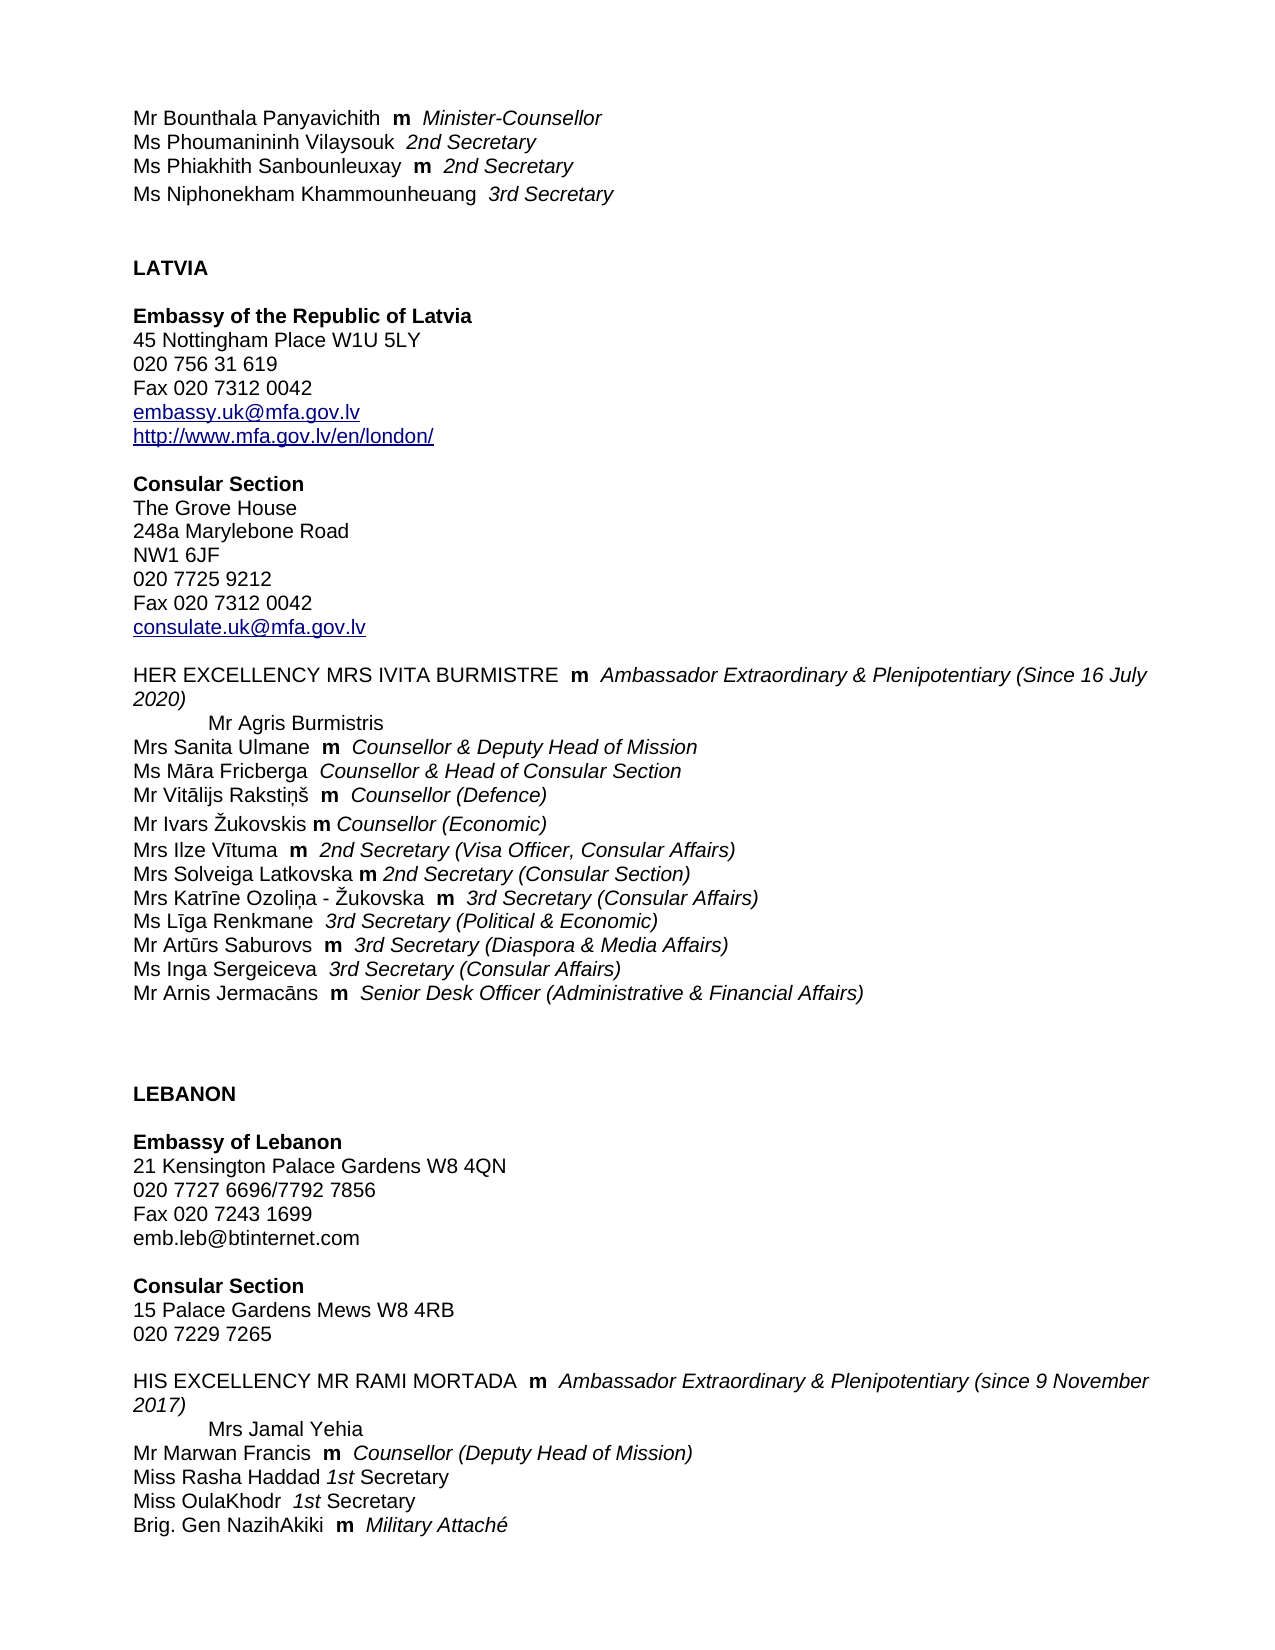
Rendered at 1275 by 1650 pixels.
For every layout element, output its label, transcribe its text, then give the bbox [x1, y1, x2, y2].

text Fax 020 7312 0042 [133, 376, 1181, 399]
text Mrs Ilze Vītuma m 2nd Secretary (Visa Officer, Consular Affairs) [133, 837, 1181, 861]
text Mrs Katrīne Ozoliņa - Žukovska m 3rd Secretary (Consular Affairs) [133, 885, 1181, 909]
text Mr Artūrs Saburovs m 3rd Secretary (Diaspora & Media Affairs) [133, 933, 1181, 957]
text Mr Marwan Francis m Counsellor (Deputy Head of Mission) [133, 1441, 1181, 1465]
text 15 Palace Gardens Mews W8 4RB [133, 1297, 1181, 1321]
text 21 Kensington Palace Gardens W8 4QN [133, 1154, 1181, 1178]
text Brig. Gen NazihAkiki m Military Attaché [133, 1513, 1181, 1537]
text Mrs Solveiga Latkovska m 2nd Secretary (Consular Section) [133, 861, 1181, 885]
text 020 7725 9212 [133, 567, 1181, 591]
text LEBANON [133, 1082, 1181, 1106]
text 020 7229 7265 [133, 1321, 1181, 1345]
text HER EXCELLENCY MRS IVITA BURMISTRE m Ambassador Extraordinary & Plenipotentiary (Since 16 July 2020) [133, 663, 1181, 711]
text Ms Māra Fricberga Counsellor & Head of Consular Section [133, 759, 1181, 783]
text Mrs Jamal Yehia [133, 1417, 1181, 1441]
text Ms Inga Sergeiceva 3rd Secretary (Consular Affairs) [133, 957, 1181, 981]
subtitle Embassy of Lebanon [133, 1130, 1181, 1154]
text Mr Agris Burmistris [133, 711, 1181, 735]
text The Grove House [133, 495, 1181, 519]
text Embassy of the Republic of Latvia [133, 304, 1181, 328]
text Mr Ivars Žukovskis m Counsellor (Economic) [133, 807, 1181, 837]
text http://www.mfa.gov.lv/en/london/ [133, 423, 1181, 447]
text emb.leb@btinternet.com [133, 1226, 1181, 1249]
text Mrs Sanita Ulmane m Counsellor & Deputy Head of Mission [133, 735, 1181, 759]
text 020 7727 6696/7792 7856 [133, 1178, 1181, 1202]
subtitle Consular Section [133, 1273, 1181, 1297]
text NW1 6JF [133, 543, 1181, 567]
subtitle LATVIA [133, 256, 1181, 280]
text Fax 020 7312 0042 [133, 591, 1181, 615]
text 020 756 31 619 [133, 352, 1181, 376]
text Miss Rasha Haddad 1st Secretary [133, 1465, 1181, 1489]
text Ms Līga Renkmane 3rd Secretary (Political & Economic) [133, 909, 1181, 933]
text Mr Bounthala Panyavichith m Minister-Counsellor [133, 106, 1181, 129]
text Consular Section [133, 471, 1181, 495]
text 45 Nottingham Place W1U 5LY [133, 328, 1181, 352]
text 248a Marylebone Road [133, 519, 1181, 543]
text Miss OulaKhodr 1st Secretary [133, 1489, 1181, 1513]
text Mr Vitālijs Rakstiņš m Counsellor (Defence) [133, 783, 1181, 807]
text embassy.uk@mfa.gov.lv [133, 399, 1181, 423]
text Mr Arnis Jermacāns m Senior Desk Officer (Administrative & Financial Affairs) [133, 981, 1181, 1005]
text HIS EXCELLENCY MR RAMI MORTADA m Ambassador Extraordinary & Plenipotentiary (since 9 November 2017) [133, 1369, 1181, 1417]
text consulate.uk@mfa.gov.lv [133, 615, 1181, 639]
text Fax 020 7243 1699 [133, 1202, 1181, 1226]
text Ms Phoumanininh Vilaysouk 2nd Secretary Ms Phiakhith Sanbounleuxay m 2nd Secretary Ms Niphonekham Khammounheuang 3rd Secretary [133, 129, 1181, 208]
